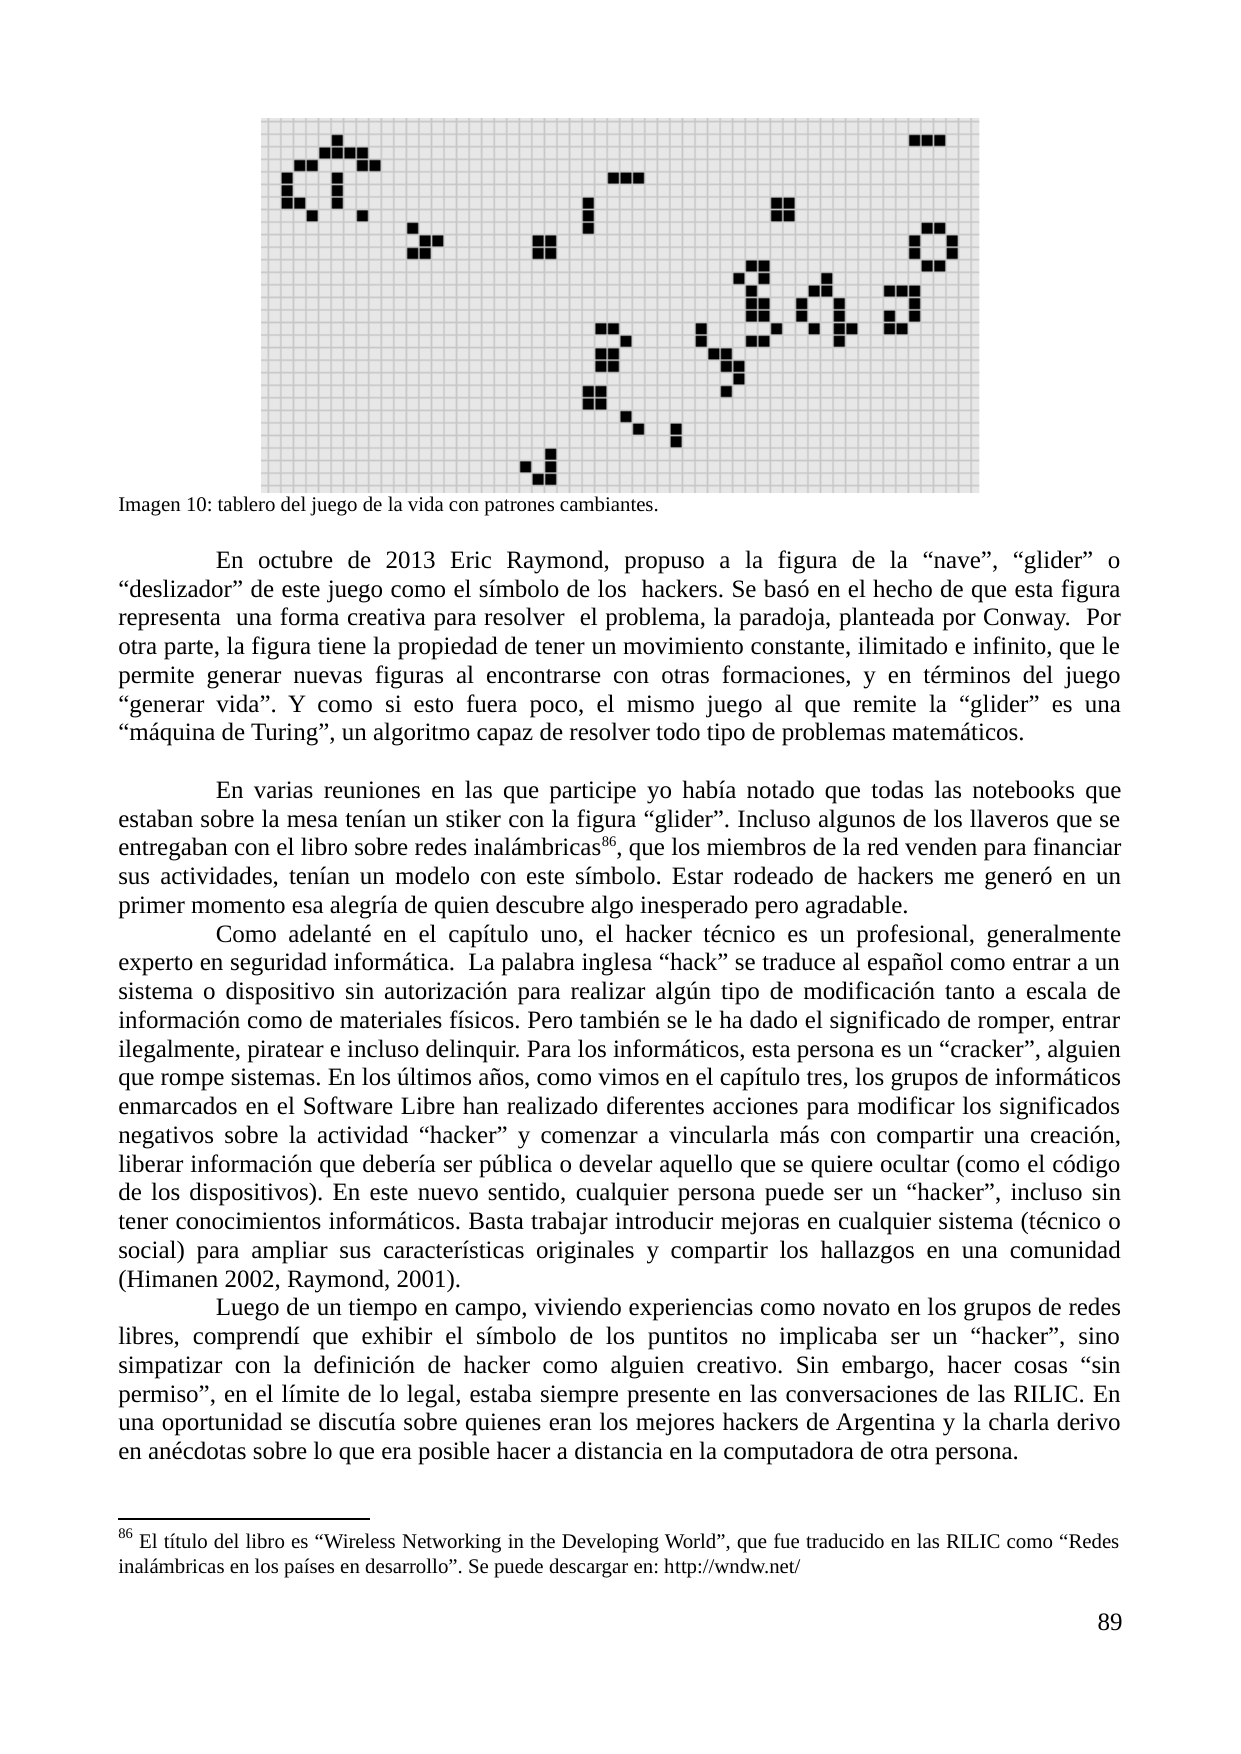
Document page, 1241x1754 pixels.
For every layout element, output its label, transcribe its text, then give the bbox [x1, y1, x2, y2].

text Imagen 10: tablero del juego de la vida con patrones cambiantes. [118, 493, 1122, 516]
text Luego de un tiempo en campo, viviendo experiencias como novato en los grupos de redes libres, comprendí que exhibir el símbolo de los puntitos no implicaba ser un “hacker”, sino simpatizar con la definición de hacker como alguien creativo. Sin embargo, hacer cosas “sin permiso”, en el límite de lo legal, estaba siempre presente en las conversaciones de las RILIC. En una oportunidad se discutía sobre quienes eran los mejores hackers de Argentina y la charla derivo en anécdotas sobre lo que era posible hacer a distancia en la computadora de otra persona. [118, 1292, 1122, 1465]
text Como adelanté en el capítulo uno, el hacker técnico es un profesional, generalmente experto en seguridad informática. La palabra inglesa “hack” se traduce al español como entrar a un sistema o dispositivo sin autorización para realizar algún tipo de modificación tanto a escala de información como de materiales físicos. Pero también se le ha dado el significado de romper, entrar ilegalmente, piratear e incluso delinquir. Para los informáticos, esta persona es un “cracker”, alguien que rompe sistemas. En los últimos años, como vimos en el capítulo tres, los grupos de informáticos enmarcados en el Software Libre han realizado diferentes acciones para modificar los significados negativos sobre la actividad “hacker” y comenzar a vincularla más con compartir una creación, liberar información que debería ser pública o develar aquello que se quiere ocultar (como el código de los dispositivos). En este nuevo sentido, cualquier persona puede ser un “hacker”, incluso sin tener conocimientos informáticos. Basta trabajar introducir mejoras en cualquier sistema (técnico o social) para ampliar sus características originales y compartir los hallazgos en una comunidad (Himanen 2002, Raymond, 2001). [118, 919, 1122, 1292]
text En varias reuniones en las que participe yo había notado que todas las notebooks que estaban sobre la mesa tenían un stiker con la figura “glider”. Incluso algunos de los llaveros que se entregaban con el libro sobre redes inalámbricas, que los miembros de la red venden para financiar sus actividades, tenían un modelo con este símbolo. Estar rodeado de hackers me generó en un primer momento esa alegría de quien descubre algo inesperado pero agradable. [118, 775, 1122, 919]
text En octubre de 2013 Eric Raymond, propuso a la figura de la “nave”, “glider” o “deslizador” de este juego como el símbolo de los hackers. Se basó en el hecho de que esta figura representa una forma creativa para resolver el problema, la paradoja, planteada por Conway. Por otra parte, la figura tiene la propiedad de tener un movimiento constante, ilimitado e infinito, que le permite generar nuevas figuras al encontrarse con otras formaciones, y en términos del juego “generar vida”. Y como si esto fuera poco, el mismo juego al que remite la “glider” es una “máquina de Turing”, un algoritmo capaz de resolver todo tipo de problemas matemáticos. [118, 545, 1122, 746]
picture [261, 118, 980, 493]
text El título del libro es “Wireless Networking in the Developing World”, que fue traducido en las RILIC como “Redes inalámbricas en los países en desarrollo”. Se puede descargar en: http://wndw.net/ [118, 1525, 1122, 1578]
